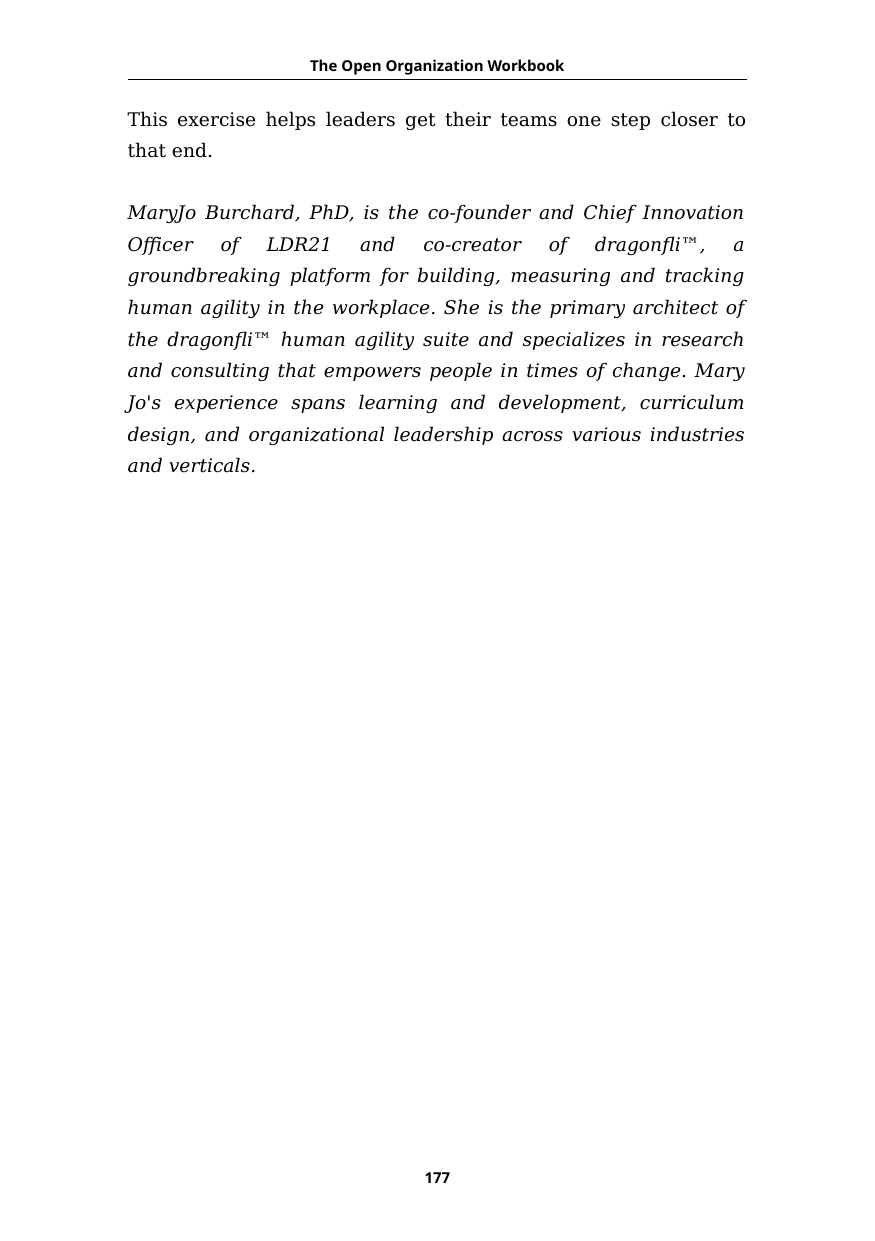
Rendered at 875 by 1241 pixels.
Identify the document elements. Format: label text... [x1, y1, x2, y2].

text MaryJo Burchard, PhD, is the co-founder and Chief Innovation Officer of LDR21 and co-creator of dragonfli™, a groundbreaking platform for building, measuring and tracking human agility in the workplace. She is the primary architect of the dragonfli™ human agility suite and specializes in research and consulting that empowers people in times of change. Mary Jo's experience spans learning and development, curriculum design, and organizational leadership across various industries and verticals. [127, 202, 747, 477]
text This exercise helps leaders get their teams one step closer to that end. [127, 109, 747, 162]
